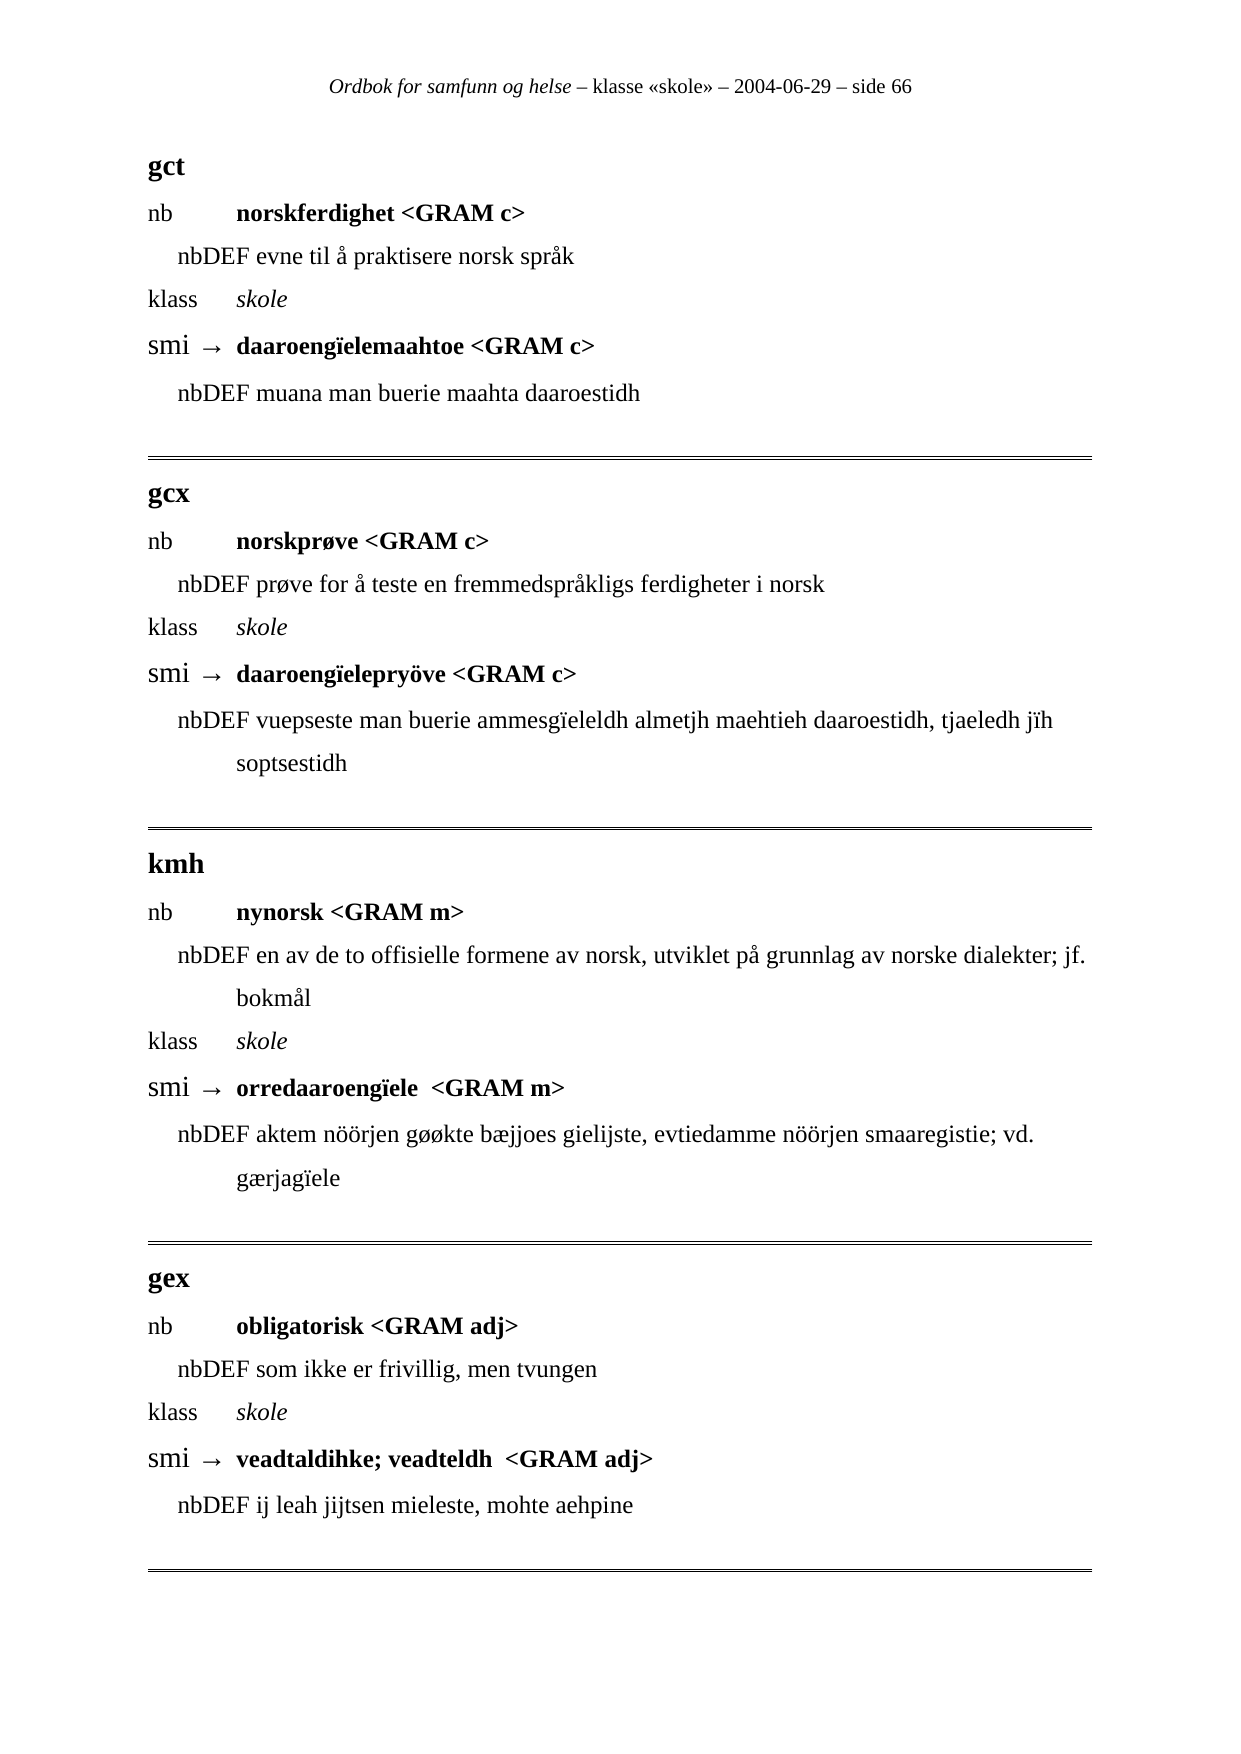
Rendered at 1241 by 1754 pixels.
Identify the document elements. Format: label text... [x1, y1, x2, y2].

text smi → orredaaroengïele <GRAM m> [148, 1069, 1092, 1103]
text gcx [148, 475, 1092, 509]
text nbDEF vuepseste man buerie ammesgïeleldh almetjh maehtieh daaroestidh, tjaeledh jïh soptsestidh [177, 705, 1092, 777]
text nb norskprøve <GRAM c> [148, 526, 1092, 554]
text nbDEF evne til å praktisere norsk språk [177, 241, 1092, 270]
text nb obligatorisk <GRAM adj> [148, 1311, 1092, 1339]
text nbDEF prøve for å teste en fremmedspråkligs ferdigheter i norsk [177, 569, 1092, 598]
text nbDEF muana man buerie maahta daaroestidh [177, 378, 1092, 406]
text smi → daaroengïelepryöve <GRAM c> [148, 655, 1092, 689]
text nb norskferdighet <GRAM c> [148, 198, 1092, 227]
text kmh [148, 846, 1092, 880]
text klass skole [148, 612, 1092, 641]
text gct [148, 148, 1092, 181]
text nbDEF som ikke er frivillig, men tvungen [177, 1354, 1092, 1383]
text nbDEF en av de to offisielle formene av norsk, utviklet på grunnlag av norske dialekter; jf. bokmål [177, 940, 1092, 1012]
text klass skole [148, 1397, 1092, 1426]
text smi → daaroengïelemaahtoe <GRAM c> [148, 327, 1092, 361]
text gex [148, 1260, 1092, 1294]
text klass skole [148, 284, 1092, 313]
text smi → veadtaldihke; veadteldh <GRAM adj> [148, 1440, 1092, 1474]
text klass skole [148, 1026, 1092, 1055]
text nbDEF aktem nöörjen gøøkte bæjjoes gielijste, evtiedamme nöörjen smaaregistie; vd. gærjagïele [177, 1119, 1092, 1191]
text nbDEF ij leah jijtsen mieleste, mohte aehpine [177, 1490, 1092, 1519]
text nb nynorsk <GRAM m> [148, 897, 1092, 925]
